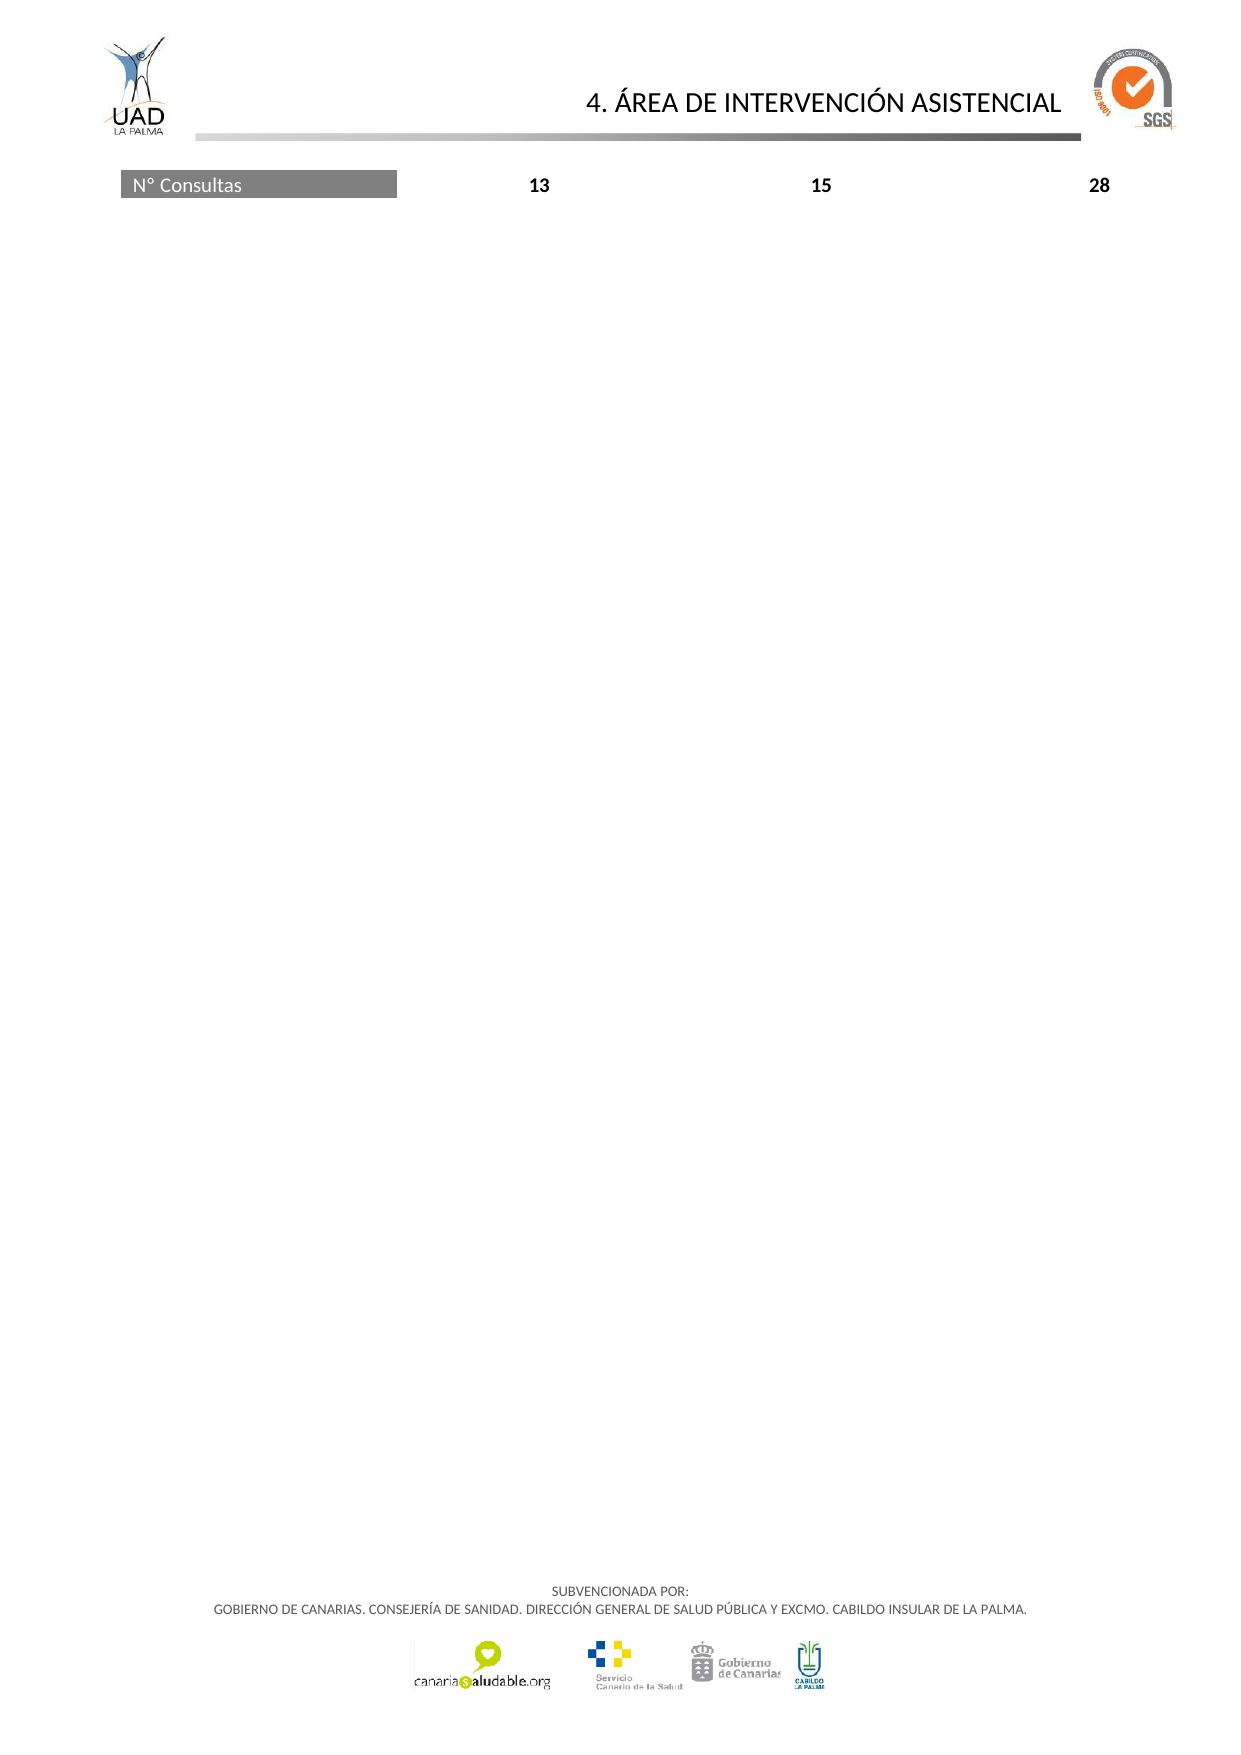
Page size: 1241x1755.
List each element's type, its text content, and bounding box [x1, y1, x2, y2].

table_cell 15 [680, 170, 962, 198]
table_cell 13 [398, 170, 680, 198]
table_cell Nº Consultas [121, 170, 397, 198]
table_cell 28 [962, 170, 1120, 198]
